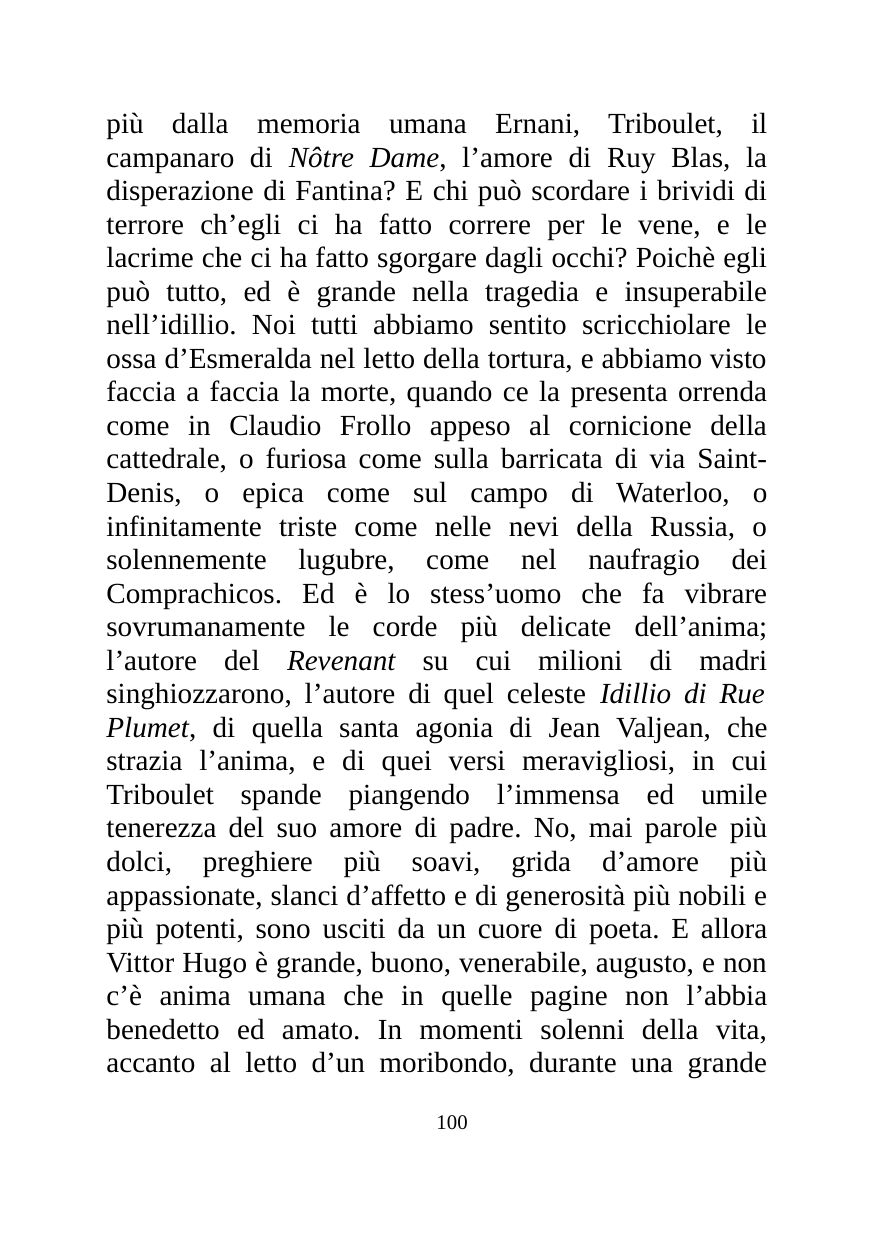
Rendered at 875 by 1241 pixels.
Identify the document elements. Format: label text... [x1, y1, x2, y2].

text più dalla memoria umana Ernani, Triboulet, il campanaro di Nôtre Dame, l’amore di Ruy Blas, la disperazione di Fantina? E chi può scordare i brividi di terrore ch’egli ci ha fatto correre per le vene, e le lacrime che ci ha fatto sgorgare dagli occhi? Poichè egli può tutto, ed è grande nella tragedia e insuperabile nell’idillio. Noi tutti abbiamo sentito scricchiolare le ossa d’Esmeralda nel letto della tortura, e abbiamo visto faccia a faccia la morte, quando ce la presenta orrenda come in Claudio Frollo appeso al cornicione della cattedrale, o furiosa come sulla barricata di via Saint-Denis, o epica come sul campo di Waterloo, o infinitamente triste come nelle nevi della Russia, o solennemente lugubre, come nel naufragio dei Comprachicos. Ed è lo stess’uomo che fa vibrare sovrumanamente le corde più delicate dell’anima; l’autore del Revenant su cui milioni di madri singhiozzarono, l’autore di quel celeste Idillio di Rue Plumet, di quella santa agonia di Jean Valjean, che strazia l’anima, e di quei versi meravigliosi, in cui Triboulet spande piangendo l’immensa ed umile tenerezza del suo amore di padre. No, mai parole più dolci, preghiere più soavi, grida d’amore più appassionate, slanci d’affetto e di generosità più nobili e più potenti, sono usciti da un cuore di poeta. E allora Vittor Hugo è grande, buono, venerabile, augusto, e non c’è anima umana che in quelle pagine non l’abbia benedetto ed amato. In momenti solenni della vita, accanto al letto d’un moribondo, durante una grande [106, 106, 768, 1079]
